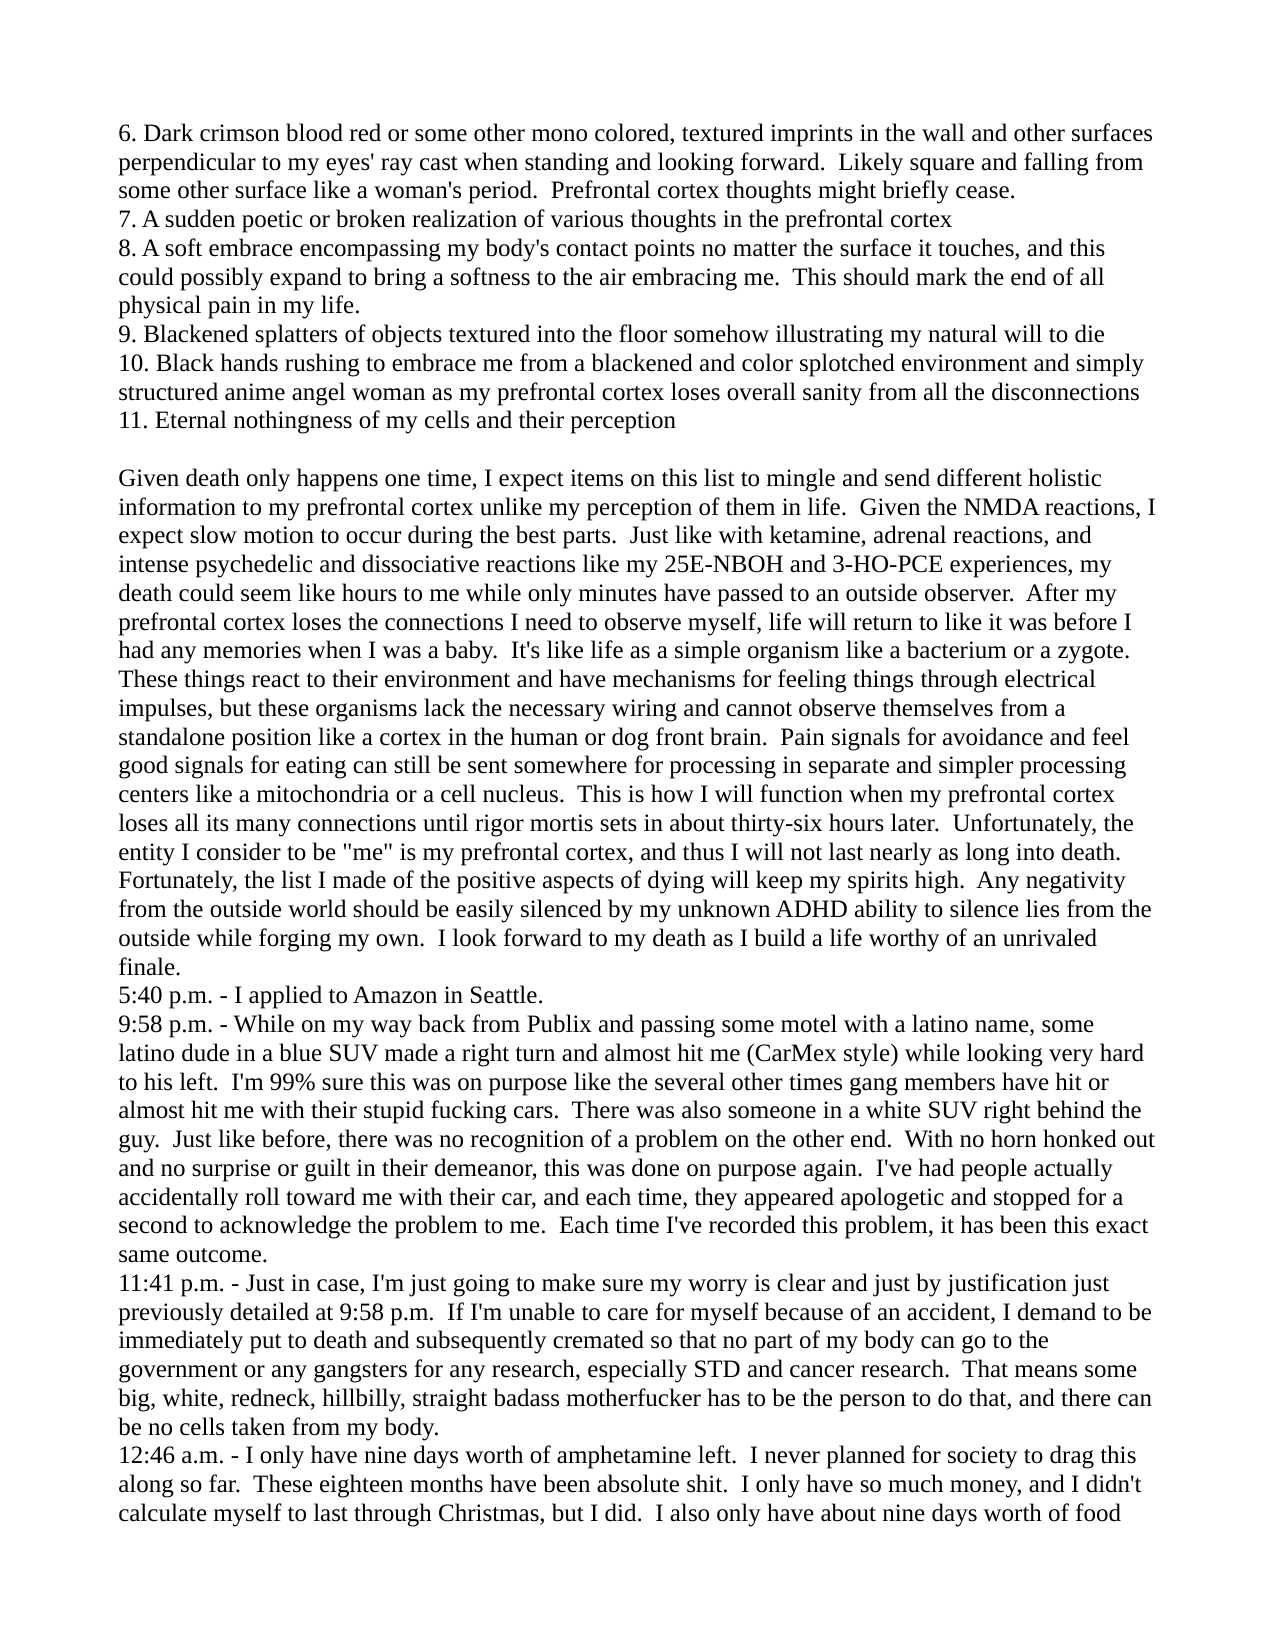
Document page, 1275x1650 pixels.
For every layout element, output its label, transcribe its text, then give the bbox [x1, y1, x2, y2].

text 10. Black hands rushing to embrace me from a blackened and color splotched environment and simply structured anime angel woman as my prefrontal cortex loses overall sanity from all the disconnections [118, 348, 1157, 406]
text 11. Eternal nothingness of my cells and their perception [118, 406, 1157, 434]
text Given death only happens one time, I expect items on this list to mingle and send different holistic information to my prefrontal cortex unlike my perception of them in life. Given the NMDA reactions, I expect slow motion to occur during the best parts. Just like with ketamine, adrenal reactions, and intense psychedelic and dissociative reactions like my 25E-NBOH and 3-HO-PCE experiences, my death could seem like hours to me while only minutes have passed to an outside observer. After my prefrontal cortex loses the connections I need to observe myself, life will return to like it was before I had any memories when I was a baby. It's like life as a simple organism like a bacterium or a zygote. These things react to their environment and have mechanisms for feeling things through electrical impulses, but these organisms lack the necessary wiring and cannot observe themselves from a standalone position like a cortex in the human or dog front brain. Pain signals for avoidance and feel good signals for eating can still be sent somewhere for processing in separate and simpler processing centers like a mitochondria or a cell nucleus. This is how I will function when my prefrontal cortex loses all its many connections until rigor mortis sets in about thirty-six hours later. Unfortunately, the entity I consider to be "me" is my prefrontal cortex, and thus I will not last nearly as long into death. Fortunately, the list I made of the positive aspects of dying will keep my spirits high. Any negativity from the outside world should be easily silenced by my unknown ADHD ability to silence lies from the outside while forging my own. I look forward to my death as I build a life worthy of an unrivaled finale. [118, 463, 1157, 981]
text 7. A sudden poetic or broken realization of various thoughts in the prefrontal cortex [118, 204, 1157, 233]
text 6. Dark crimson blood red or some other mono colored, textured imprints in the wall and other surfaces perpendicular to my eyes' ray cast when standing and looking forward. Likely square and falling from some other surface like a woman's period. Prefrontal cortex thoughts might briefly cease. [118, 118, 1157, 204]
text 11:41 p.m. - Just in case, I'm just going to make sure my worry is clear and just by justification just previously detailed at 9:58 p.m. If I'm unable to care for myself because of an accident, I demand to be immediately put to death and subsequently cremated so that no part of my body can go to the government or any gangsters for any research, especially STD and cancer research. That means some big, white, redneck, hillbilly, straight badass motherfucker has to be the person to do that, and there can be no cells taken from my body. [118, 1268, 1157, 1441]
text 9:58 p.m. - While on my way back from Publix and passing some motel with a latino name, some latino dude in a blue SUV made a right turn and almost hit me (CarMex style) while looking very hard to his left. I'm 99% sure this was on purpose like the several other times gang members have hit or almost hit me with their stupid fucking cars. There was also someone in a white SUV right behind the guy. Just like before, there was no recognition of a problem on the other end. With no horn honked out and no surprise or guilt in their demeanor, this was done on purpose again. I've had people actually accidentally roll toward me with their car, and each time, they appeared apologetic and stopped for a second to acknowledge the problem to me. Each time I've recorded this problem, it has been this exact same outcome. [118, 1009, 1157, 1268]
text 9. Blackened splatters of objects textured into the floor somehow illustrating my natural will to die [118, 319, 1157, 348]
text 12:46 a.m. - I only have nine days worth of amphetamine left. I never planned for society to drag this along so far. These eighteen months have been absolute shit. I only have so much money, and I didn't calculate myself to last through Christmas, but I did. I also only have about nine days worth of food [118, 1441, 1157, 1527]
text 5:40 p.m. - I applied to Amazon in Seattle. [118, 981, 1157, 1009]
text 8. A soft embrace encompassing my body's contact points no matter the surface it touches, and this could possibly expand to bring a softness to the air embracing me. This should mark the end of all physical pain in my life. [118, 233, 1157, 319]
